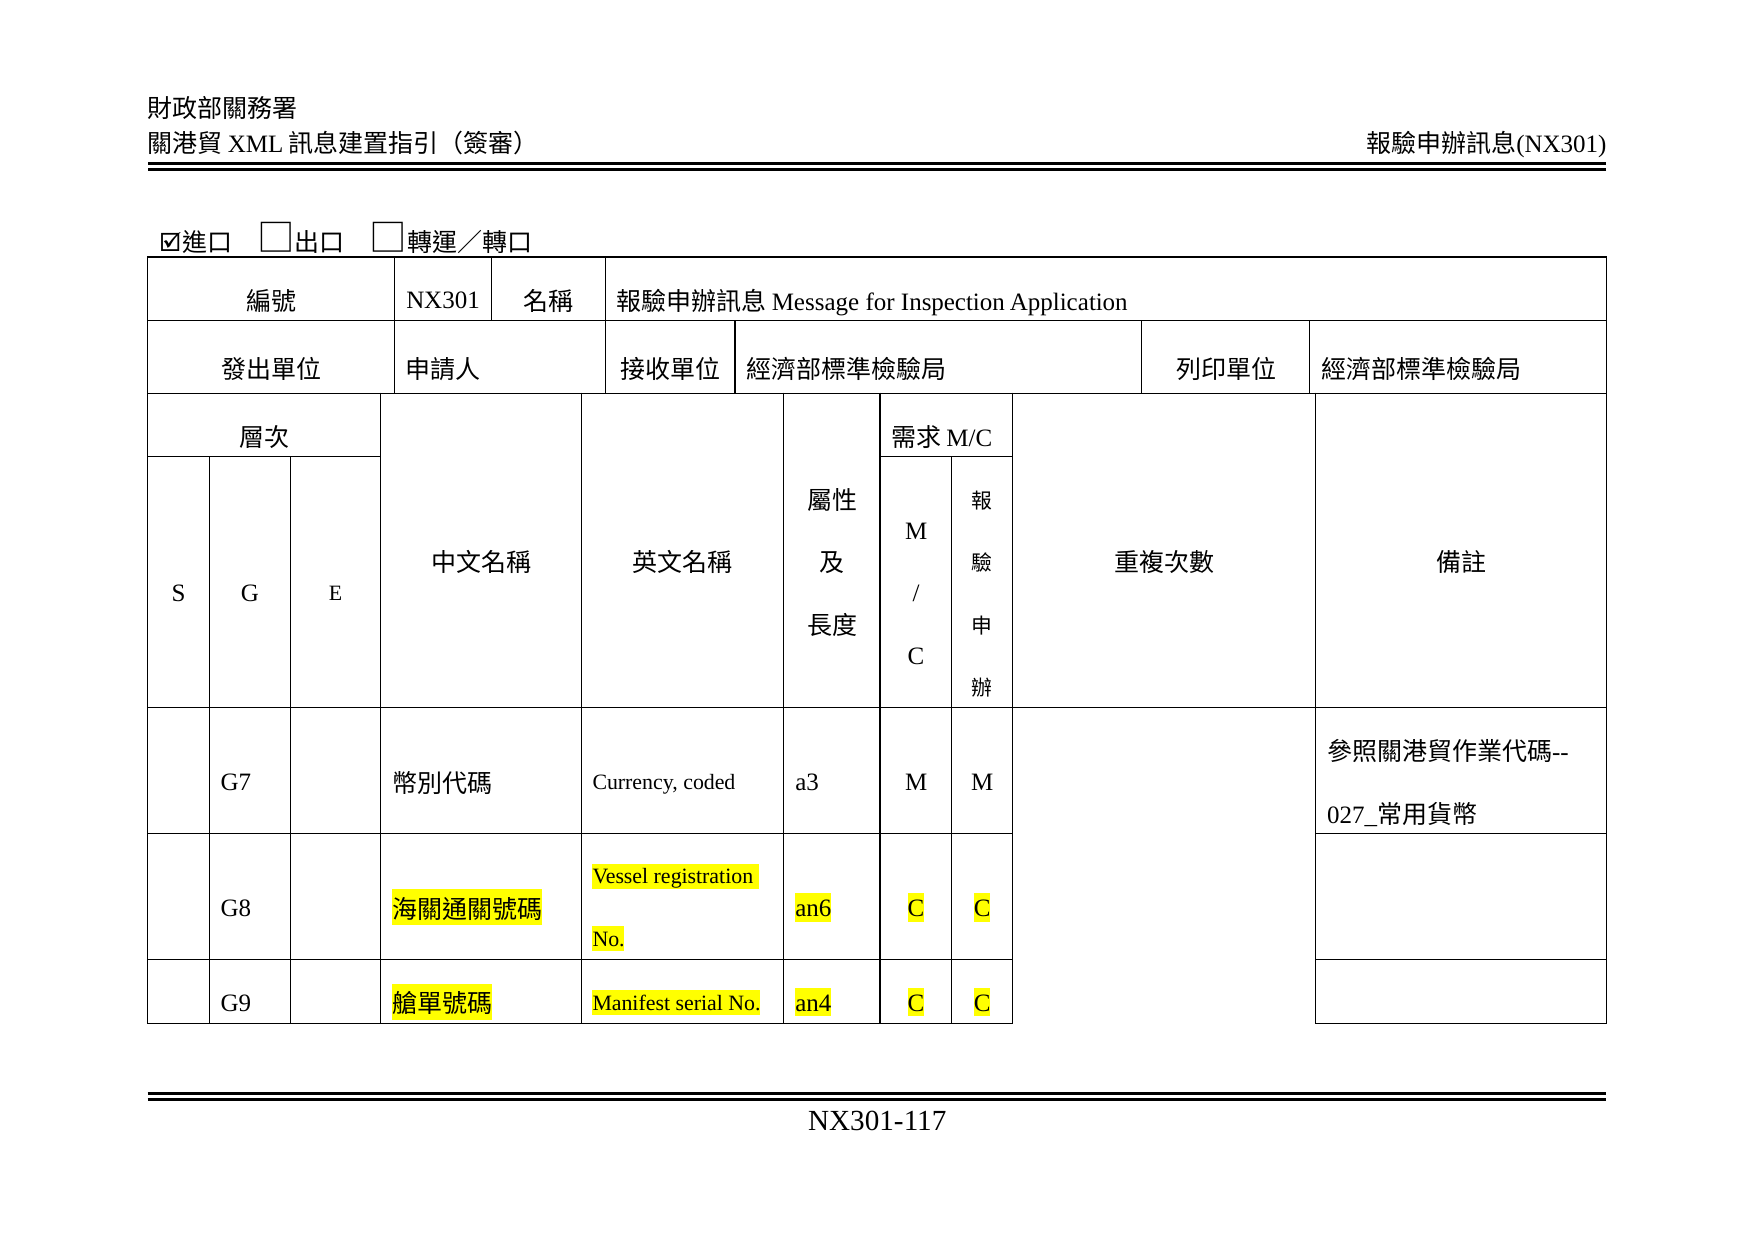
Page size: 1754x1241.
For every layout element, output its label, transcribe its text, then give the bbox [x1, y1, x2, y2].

table_cell 發出單位 [148, 321, 394, 393]
table_cell [1316, 960, 1606, 1023]
table_cell 海關通關號碼 [381, 834, 581, 959]
table_cell a3 [784, 708, 879, 833]
table_cell E [291, 457, 380, 707]
table_cell [1090, 833, 1144, 959]
table_cell 經濟部標準檢驗局 [1310, 321, 1606, 393]
table_cell C [881, 834, 951, 959]
table_cell an6 [784, 834, 879, 959]
table_cell [291, 708, 380, 833]
table_cell [1090, 959, 1144, 1023]
table_cell 列印單位 [1142, 321, 1309, 393]
table_cell C [952, 834, 1012, 959]
table_cell [148, 960, 209, 1023]
table_cell [1090, 708, 1144, 833]
table_cell 報驗申辦訊息Message for Inspection Application [606, 258, 1606, 320]
table_cell M [881, 708, 951, 833]
table_cell [148, 708, 209, 833]
table_cell C [881, 960, 951, 1023]
table_cell Currency, coded [582, 708, 783, 833]
table_cell 需求M/C [881, 394, 1012, 456]
table_cell 參照關港貿作業代碼--027_常用貨幣 [1316, 708, 1606, 833]
table_cell S [148, 457, 209, 707]
table_cell 名稱 [492, 258, 605, 320]
table_cell 報驗申辦 [952, 457, 1012, 707]
table_cell G [210, 457, 290, 707]
table_cell 申請人 [395, 321, 605, 393]
table_cell 備註 [1316, 394, 1606, 707]
table_cell [1144, 959, 1240, 1023]
table_cell M [952, 708, 1012, 833]
table_cell Manifest serial No. [582, 960, 783, 1023]
table_cell an4 [784, 960, 879, 1023]
table_cell 英文名稱 [582, 394, 783, 707]
table_cell [1144, 833, 1240, 959]
table_cell 艙單號碼 [381, 960, 581, 1023]
table_cell [291, 960, 380, 1023]
table_cell [210, 834, 290, 959]
table_cell [1240, 959, 1315, 1023]
table_cell NX301 [395, 258, 491, 320]
table_cell 重複次數 [1013, 394, 1315, 707]
table_header 進口 □出口 □轉運／轉口 [148, 194, 1606, 256]
table_cell 幣別代碼 [381, 708, 581, 833]
table_cell 經濟部標準檢驗局 [736, 321, 1141, 393]
table_cell [1013, 959, 1090, 1023]
table_cell [1240, 708, 1315, 833]
table_cell [291, 834, 380, 959]
table_cell [210, 960, 290, 1023]
table_cell [1240, 833, 1315, 959]
table_cell M / C [881, 457, 951, 707]
table_cell [210, 708, 290, 833]
table_cell C [952, 960, 1012, 1023]
table_cell [1013, 708, 1090, 833]
table_cell 編號 [148, 258, 394, 320]
table_cell 層次 [148, 394, 380, 456]
table_cell [148, 834, 209, 959]
table_cell 接收單位 [606, 321, 734, 393]
table_cell 中文名稱 [381, 394, 581, 707]
table_cell [1013, 833, 1090, 959]
table_cell [1144, 708, 1240, 833]
table_cell 屬性 及 長度 [784, 394, 879, 707]
table_cell Vessel registration No. [582, 834, 783, 959]
table_cell [1316, 834, 1606, 959]
